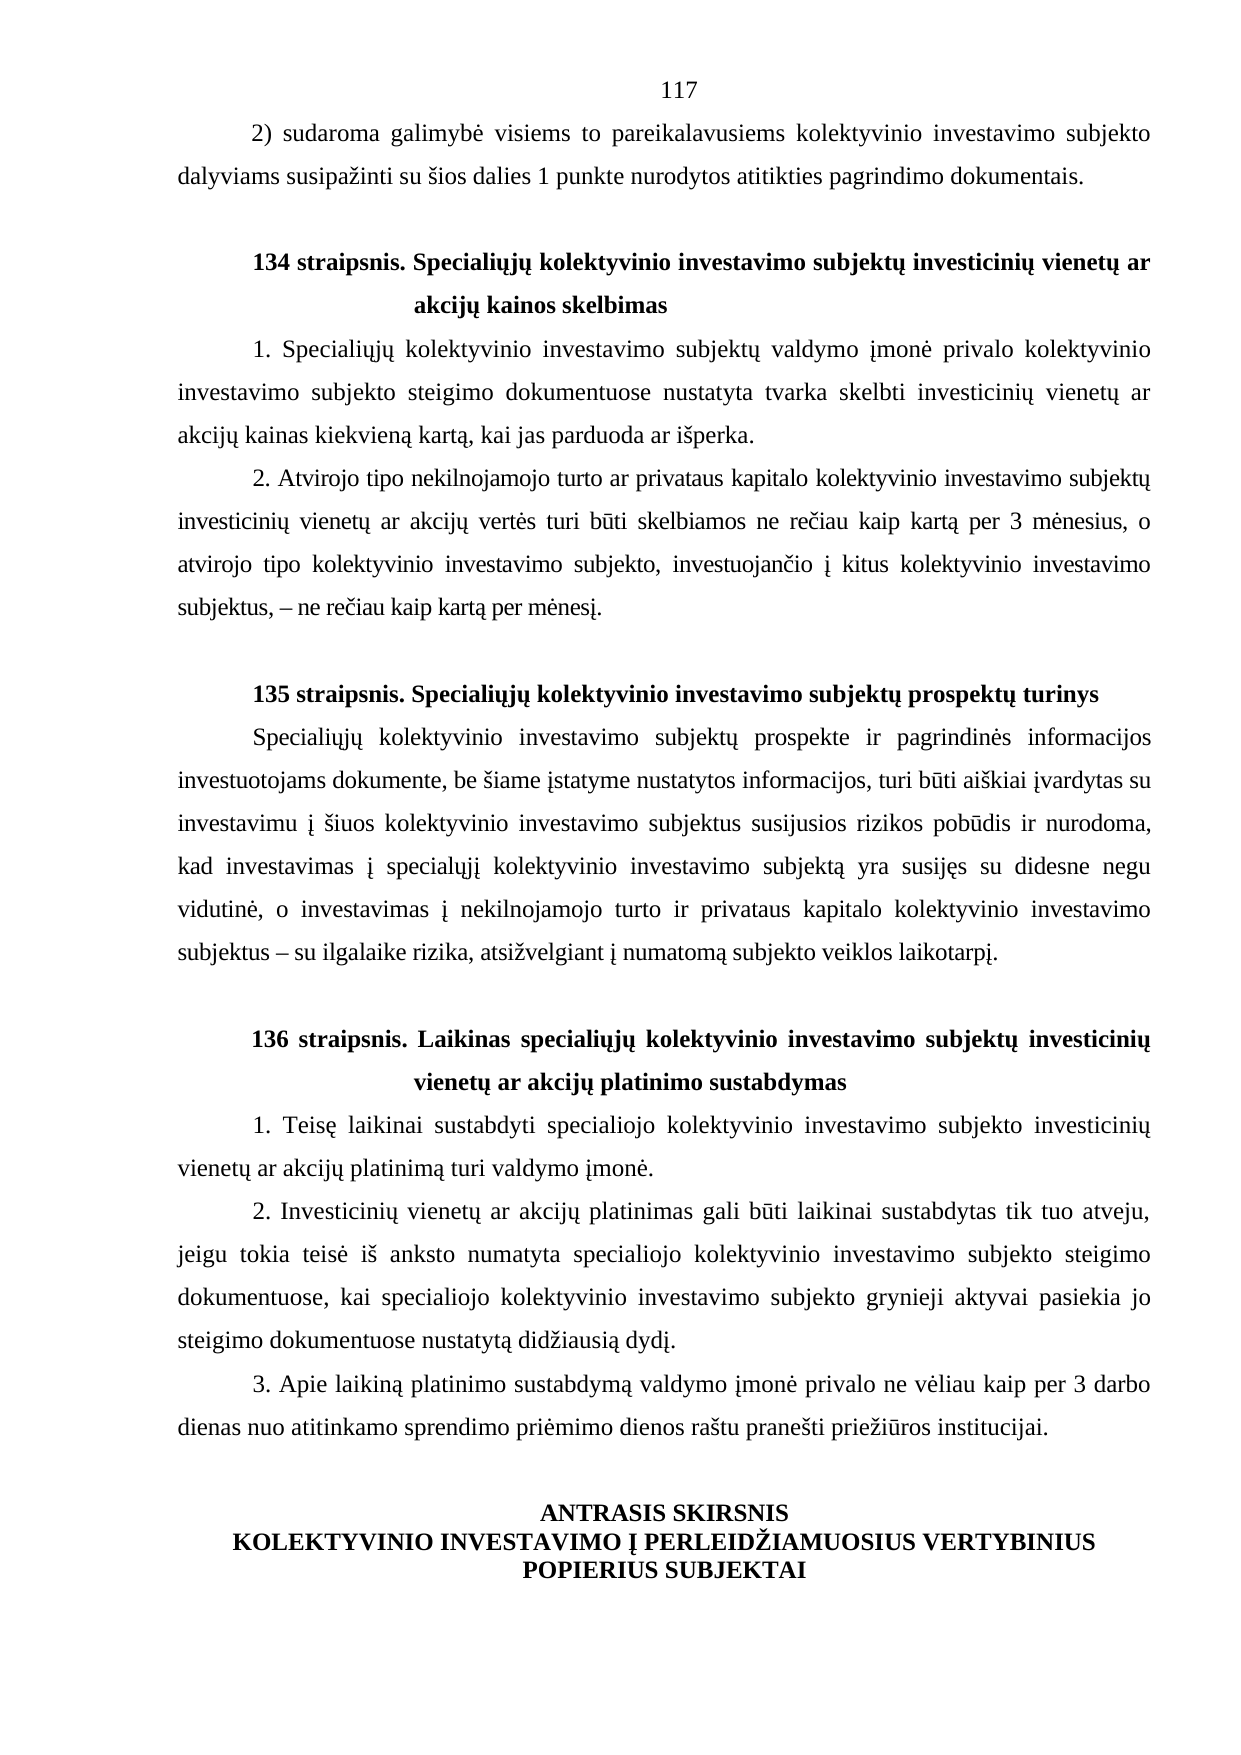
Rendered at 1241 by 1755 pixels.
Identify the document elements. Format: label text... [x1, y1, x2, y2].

text 134 straipsnis. Specialiųjų kolektyvinio investavimo subjektų investicinių vienetų ar akcijų kainos skelbimas [252, 247, 1152, 319]
text 2) sudaroma galimybė visiems to pareikalavusiems kolektyvinio investavimo subjekto dalyviams susipažinti su šios dalies 1 punkte nurodytos atitikties pagrindimo dokumentais. [177, 118, 1152, 190]
text ANTRASIS SKIRSNIS [177, 1498, 1152, 1527]
text Specialiųjų kolektyvinio investavimo subjektų prospekte ir pagrindinės informacijos investuotojams dokumente, be šiame įstatyme nustatytos informacijos, turi būti aiškiai įvardytas su investavimu į šiuos kolektyvinio investavimo subjektus susijusios rizikos pobūdis ir nurodoma, kad investavimas į specialųjį kolektyvinio investavimo subjektą yra susijęs su didesne negu vidutinė, o investavimas į nekilnojamojo turto ir privataus kapitalo kolektyvinio investavimo subjektus – su ilgalaike rizika, atsižvelgiant į numatomą subjekto veiklos laikotarpį. [177, 722, 1152, 966]
text 2. Investicinių vienetų ar akcijų platinimas gali būti laikinai sustabdytas tik tuo atveju, jeigu tokia teisė iš anksto numatyta specialiojo kolektyvinio investavimo subjekto steigimo dokumentuose, kai specialiojo kolektyvinio investavimo subjekto grynieji aktyvai pasiekia jo steigimo dokumentuose nustatytą didžiausią dydį. [177, 1196, 1152, 1354]
text 136 straipsnis. Laikinas specialiųjų kolektyvinio investavimo subjektų investicinių vienetų ar akcijų platinimo sustabdymas [251, 1024, 1152, 1096]
text 135 straipsnis. Specialiųjų kolektyvinio investavimo subjektų prospektų turinys [252, 679, 1152, 707]
text KOLEKTYVINIO INVESTAVIMO Į PERLEIDŽIAMUOSIUS VERTYBINIUS POPIERIUS SUBJEKTAI [177, 1527, 1152, 1584]
text 1. Specialiųjų kolektyvinio investavimo subjektų valdymo įmonė privalo kolektyvinio investavimo subjekto steigimo dokumentuose nustatyta tvarka skelbti investicinių vienetų ar akcijų kainas kiekvieną kartą, kai jas parduoda ar išperka. [177, 334, 1152, 449]
text 1. Teisę laikinai sustabdyti specialiojo kolektyvinio investavimo subjekto investicinių vienetų ar akcijų platinimą turi valdymo įmonė. [177, 1110, 1152, 1182]
text 2. Atvirojo tipo nekilnojamojo turto ar privataus kapitalo kolektyvinio investavimo subjektų investicinių vienetų ar akcijų vertės turi būti skelbiamos ne rečiau kaip kartą per 3 mėnesius, o atvirojo tipo kolektyvinio investavimo subjekto, investuojančio į kitus kolektyvinio investavimo subjektus, – ne rečiau kaip kartą per mėnesį. [177, 463, 1152, 621]
text 3. Apie laikiną platinimo sustabdymą valdymo įmonė privalo ne vėliau kaip per 3 darbo dienas nuo atitinkamo sprendimo priėmimo dienos raštu pranešti priežiūros institucijai. [177, 1369, 1152, 1441]
